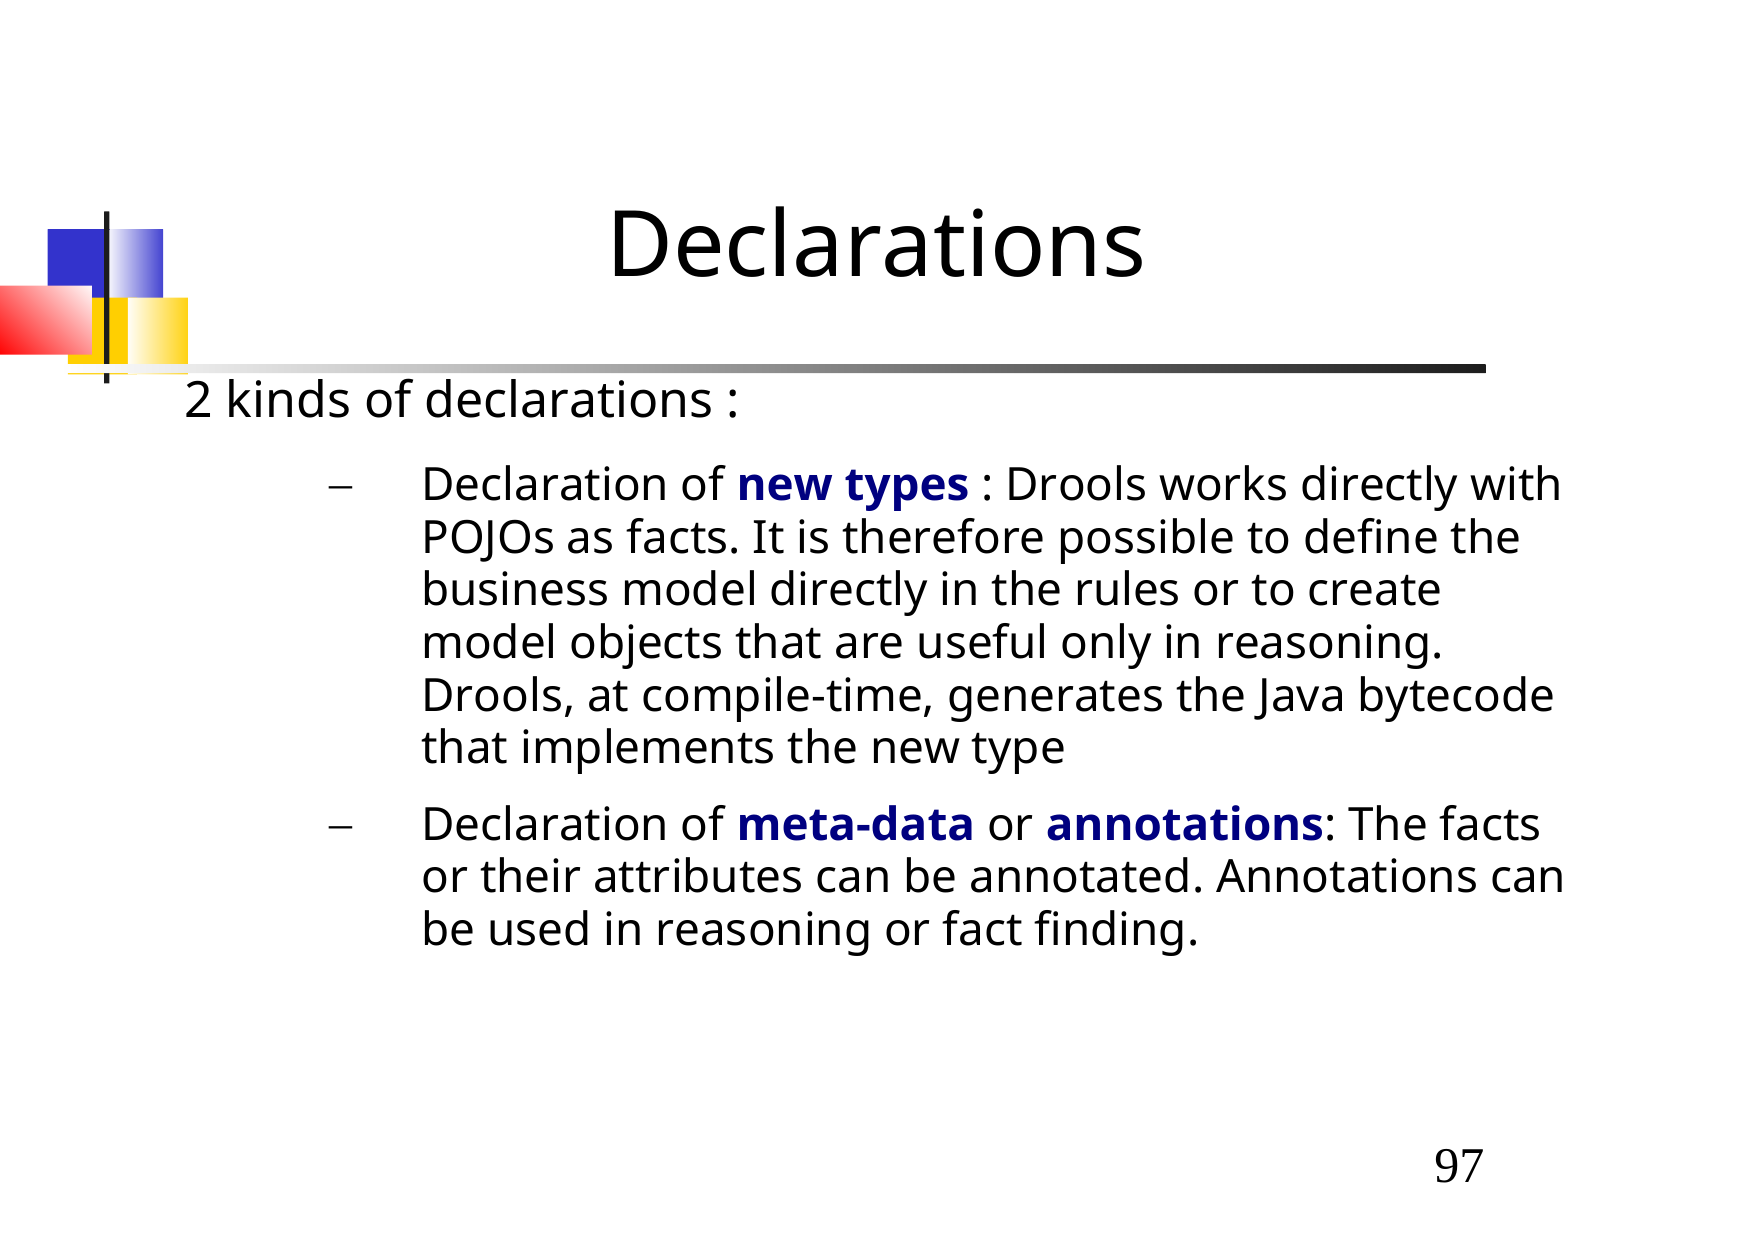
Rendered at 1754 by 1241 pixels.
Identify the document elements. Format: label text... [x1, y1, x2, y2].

list 2 kinds of declarations : Declaration of new types : Drools works directly with POJOs as facts. It is therefore possible to define the business model directly in the rules or to create model objects that are useful only in reasoning. Drools, at compile-time, generates the Java bytecode that implements the new type Declaration of meta-data or annotations: The facts or their attributes can be annotated. Annotations can be used in reasoning or fact finding. [179, 371, 1574, 1123]
title Declarations [179, 147, 1574, 344]
